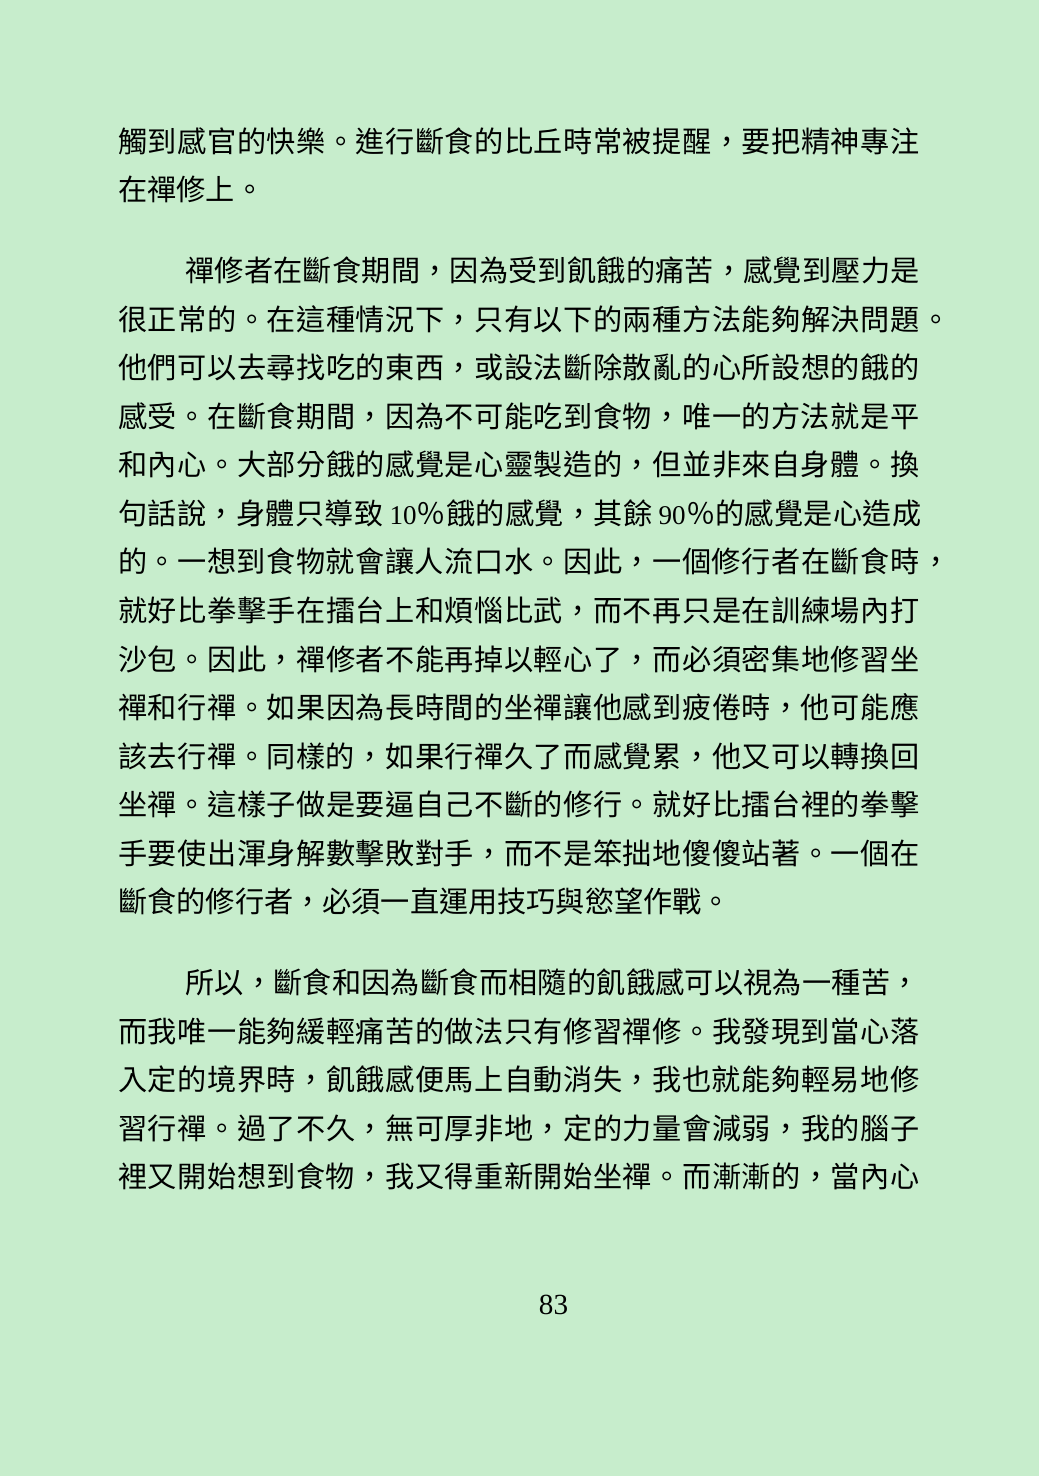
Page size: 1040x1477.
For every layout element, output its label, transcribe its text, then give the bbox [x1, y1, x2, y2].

text 禪修者在斷食期間，因為受到飢餓的痛苦，感覺到壓力是很正常的。在這種情況下，只有以下的兩種方法能夠解決問題。他們可以去尋找吃的東西，或設法斷除散亂的心所設想的餓的感受。在斷食期間，因為不可能吃到食物，唯一的方法就是平和內心。大部分餓的感覺是心靈製造的，但並非來自身體。換句話說，身體只導致10％餓的感覺，其餘90％的感覺是心造成的。一想到食物就會讓人流口水。因此，一個修行者在斷食時，就好比拳擊手在擂台上和煩惱比武，而不再只是在訓練場內打沙包。因此，禪修者不能再掉以輕心了，而必須密集地修習坐禪和行禪。如果因為長時間的坐禪讓他感到疲倦時，他可能應該去行禪。同樣的，如果行禪久了而感覺累，他又可以轉換回坐禪。這樣子做是要逼自己不斷的修行。就好比擂台裡的拳擊手要使出渾身解數擊敗對手，而不是笨拙地傻傻站著。一個在斷食的修行者，必須一直運用技巧與慾望作戰。 [118, 248, 921, 921]
text 所以，斷食和因為斷食而相隨的飢餓感可以視為一種苦，而我唯一能夠緩輕痛苦的做法只有修習禪修。我發現到當心落入定的境界時，飢餓感便馬上自動消失，我也就能夠輕易地修習行禪。過了不久，無可厚非地，定的力量會減弱，我的腦子裡又開始想到食物，我又得重新開始坐禪。而漸漸的，當內心 [118, 960, 921, 1196]
text 觸到感官的快樂。進行斷食的比丘時常被提醒，要把精神專注在禪修上。 [118, 118, 921, 209]
